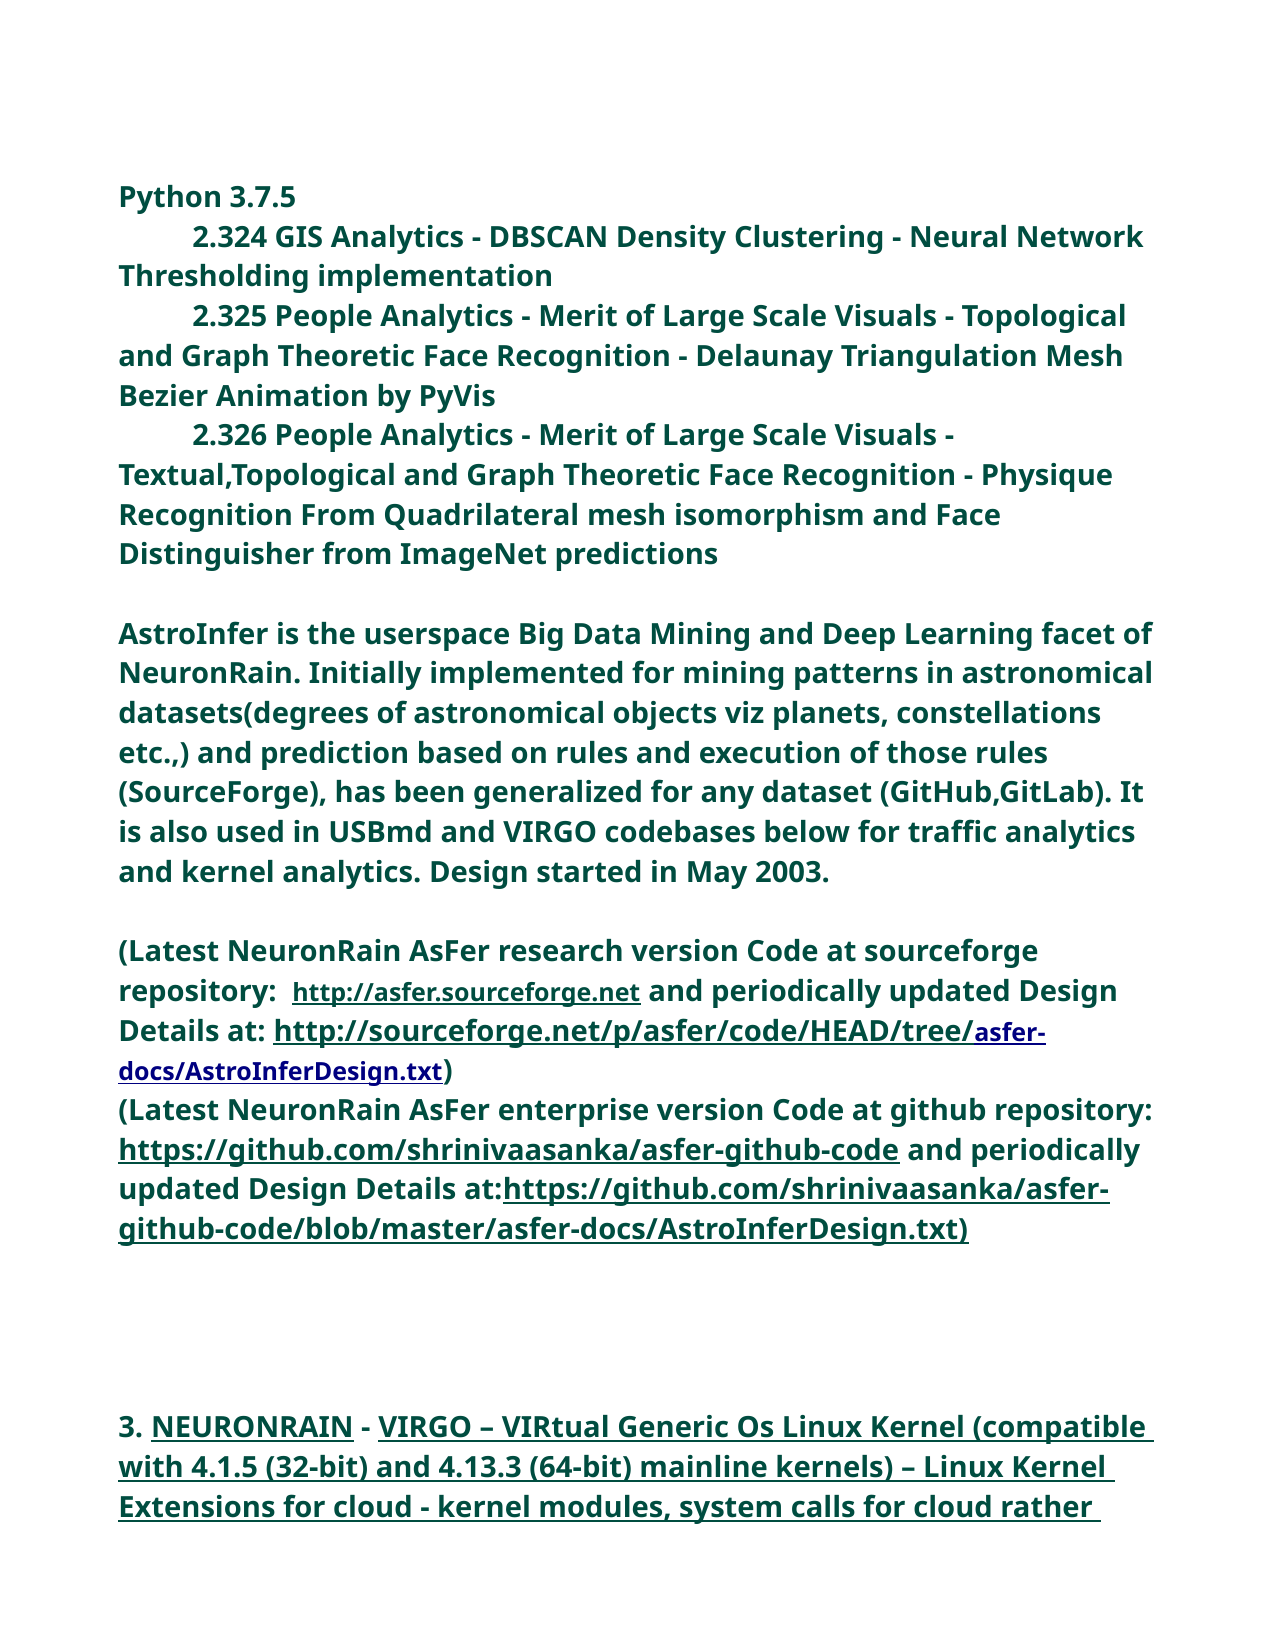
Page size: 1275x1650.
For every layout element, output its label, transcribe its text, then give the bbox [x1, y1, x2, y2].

text (Latest NeuronRain AsFer research version Code at sourceforge repository: http://asfer.sourceforge.net and periodically updated Design Details at: http://sourceforge.net/p/asfer/code/HEAD/tree/asfer-docs/AstroInferDesign.txt) [118, 930, 1157, 1089]
text 3. NEURONRAIN - VIRGO – VIRtual Generic Os Linux Kernel (compatible with 4.1.5 (32-bit) and 4.13.3 (64-bit) mainline kernels) – Linux Kernel Extensions for cloud - kernel modules, system calls for cloud rather [118, 1407, 1157, 1526]
text 2.325 People Analytics - Merit of Large Scale Visuals - Topological and Graph Theoretic Face Recognition - Delaunay Triangulation Mesh Bezier Animation by PyVis [118, 295, 1157, 414]
text Python 3.7.5 [118, 176, 1157, 216]
text (Latest NeuronRain AsFer enterprise version Code at github repository: https://github.com/shrinivaasanka/asfer-github-code and periodically updated Design Details at:https://github.com/shrinivaasanka/asfer-github-code/blob/master/asfer-docs/AstroInferDesign.txt) [118, 1089, 1157, 1248]
text AstroInfer is the userspace Big Data Mining and Deep Learning facet of NeuronRain. Initially implemented for mining patterns in astronomical datasets(degrees of astronomical objects viz planets, constellations etc.,) and prediction based on rules and execution of those rules (SourceForge), has been generalized for any dataset (GitHub,GitLab). It is also used in USBmd and VIRGO codebases below for traffic analytics and kernel analytics. Design started in May 2003. [118, 613, 1157, 891]
text 2.324 GIS Analytics - DBSCAN Density Clustering - Neural Network Thresholding implementation [118, 216, 1157, 295]
text 2.326 People Analytics - Merit of Large Scale Visuals - Textual,Topological and Graph Theoretic Face Recognition - Physique Recognition From Quadrilateral mesh isomorphism and Face Distinguisher from ImageNet predictions [118, 414, 1157, 573]
